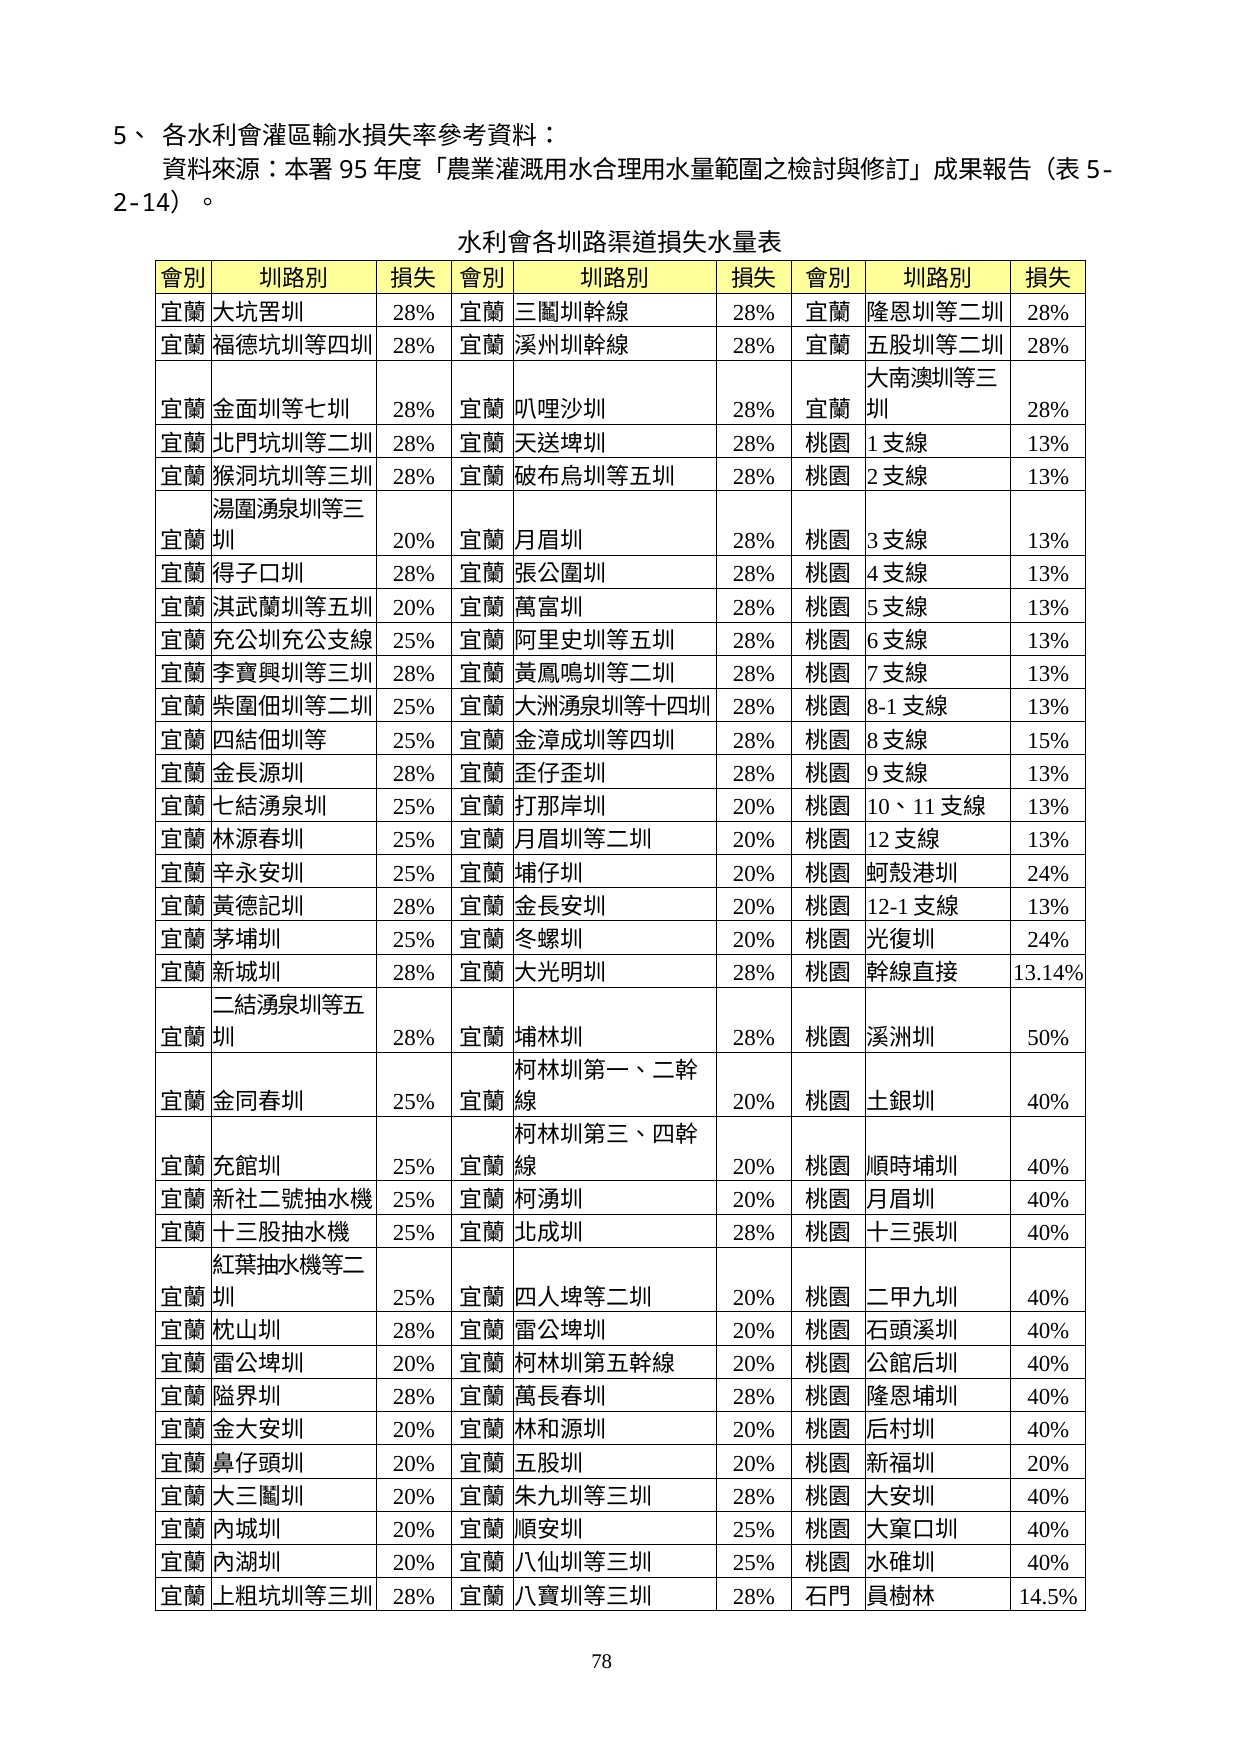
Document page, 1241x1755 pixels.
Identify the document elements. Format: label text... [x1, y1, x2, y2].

table_cell 桃園 [792, 1346, 865, 1378]
table_cell 28% [377, 955, 451, 987]
table_cell 25% [377, 689, 451, 721]
table_cell 宜蘭 [452, 1215, 513, 1247]
table_cell 28% [717, 988, 791, 1051]
table_cell 淇武蘭圳等五圳 [212, 589, 376, 621]
table_cell 猴洞坑圳等三圳 [212, 458, 376, 490]
table_cell 20% [377, 1445, 451, 1477]
table_cell 二結湧泉圳等五圳 [212, 988, 376, 1051]
table_cell 宜蘭 [156, 1545, 211, 1577]
table_cell 24% [1011, 855, 1085, 887]
table_cell 四人埤等二圳 [514, 1248, 716, 1311]
table_cell 宜蘭 [792, 327, 865, 359]
table_cell 宜蘭 [156, 888, 211, 920]
table_cell 金長安圳 [514, 888, 716, 920]
table_cell 25% [377, 822, 451, 854]
table_cell 20% [377, 1512, 451, 1544]
table_cell 桃園 [792, 1181, 865, 1213]
table_cell 桃園 [792, 955, 865, 987]
table_cell 宜蘭 [792, 294, 865, 326]
table_cell 五股圳等二圳 [866, 327, 1010, 359]
table_cell 20% [377, 1545, 451, 1577]
table_cell 宜蘭 [452, 1053, 513, 1116]
table_cell 順時埔圳 [866, 1117, 1010, 1180]
table_cell 桃園 [792, 789, 865, 821]
table_cell 28% [717, 1479, 791, 1511]
table_cell 湯圍湧泉圳等三圳 [212, 491, 376, 555]
table_cell 20% [717, 888, 791, 920]
table_cell 宜蘭 [452, 755, 513, 787]
table_cell 雷公埤圳 [514, 1312, 716, 1344]
table_cell 桃園 [792, 623, 865, 654]
table_cell 宜蘭 [452, 888, 513, 920]
table_cell 28% [1011, 361, 1085, 424]
table_cell 28% [717, 1215, 791, 1247]
table_cell 五股圳 [514, 1445, 716, 1477]
table_cell 金同春圳 [212, 1053, 376, 1116]
table_cell 大洲湧泉圳等十四圳 [514, 689, 716, 721]
table_cell 李寶興圳等三圳 [212, 656, 376, 688]
table_cell 內湖圳 [212, 1545, 376, 1577]
table_cell 宜蘭 [156, 458, 211, 490]
table_cell 28% [717, 1578, 791, 1610]
table_cell 林源春圳 [212, 822, 376, 854]
table_cell 24% [1011, 921, 1085, 954]
table_cell 宜蘭 [156, 1379, 211, 1411]
table_cell 28% [377, 988, 451, 1051]
table_cell 宜蘭 [452, 855, 513, 887]
table_cell 桃園 [792, 722, 865, 754]
table_cell 柯林圳第一、二幹線 [514, 1053, 716, 1116]
table_cell 宜蘭 [156, 1181, 211, 1213]
table_cell 北門坑圳等二圳 [212, 425, 376, 457]
table_cell 宜蘭 [156, 755, 211, 787]
table_cell 紅葉抽水機等二圳 [212, 1248, 376, 1311]
table_cell 隆恩圳等二圳 [866, 294, 1010, 326]
table_cell 八仙圳等三圳 [514, 1545, 716, 1577]
table_cell 柯林圳第五幹線 [514, 1346, 716, 1378]
table_cell 28% [717, 491, 791, 555]
table_cell 三鬮圳幹線 [514, 294, 716, 326]
table_cell 宜蘭 [452, 1578, 513, 1610]
table_cell 宜蘭 [156, 327, 211, 359]
table_cell 宜蘭 [156, 722, 211, 754]
table_cell 宜蘭 [452, 789, 513, 821]
table_cell 宜蘭 [452, 1412, 513, 1444]
table_header 圳路別 [514, 261, 716, 293]
table_cell 宜蘭 [156, 1479, 211, 1511]
table_cell 大坑罟圳 [212, 294, 376, 326]
table_cell 宜蘭 [156, 589, 211, 621]
table_cell 福德坑圳等四圳 [212, 327, 376, 359]
table_cell 宜蘭 [156, 656, 211, 688]
table_cell 宜蘭 [452, 656, 513, 688]
table_cell 宜蘭 [156, 1578, 211, 1610]
table_cell 13% [1011, 589, 1085, 621]
table_header 圳路別 [866, 261, 1010, 293]
table_cell 桃園 [792, 1445, 865, 1477]
table_cell 28% [717, 589, 791, 621]
table_cell 大三鬮圳 [212, 1479, 376, 1511]
table_cell 28% [717, 556, 791, 588]
table_cell 宜蘭 [156, 1412, 211, 1444]
table_cell 桃園 [792, 1053, 865, 1116]
table_cell 大光明圳 [514, 955, 716, 987]
table_cell 4支線 [866, 556, 1010, 588]
table_cell 20% [717, 789, 791, 821]
table_cell 隘界圳 [212, 1379, 376, 1411]
table_cell 25% [717, 1512, 791, 1544]
table_cell 宜蘭 [452, 294, 513, 326]
table_cell 13% [1011, 888, 1085, 920]
table_cell 28% [377, 294, 451, 326]
table_cell 宜蘭 [452, 1379, 513, 1411]
table_cell 25% [377, 855, 451, 887]
table_cell 13% [1011, 556, 1085, 588]
table_cell 金大安圳 [212, 1412, 376, 1444]
table_cell 桃園 [792, 458, 865, 490]
table_cell 宜蘭 [452, 1346, 513, 1378]
table_cell 宜蘭 [156, 921, 211, 954]
table_cell 宜蘭 [156, 855, 211, 887]
table_cell 林和源圳 [514, 1412, 716, 1444]
table_cell 宜蘭 [156, 556, 211, 588]
table_cell 40% [1011, 1215, 1085, 1247]
table_cell 隆恩埔圳 [866, 1379, 1010, 1411]
table_cell 3支線 [866, 491, 1010, 555]
table_cell 20% [717, 1117, 791, 1180]
table_header 損失 [717, 261, 791, 293]
table_cell 石門 [792, 1578, 865, 1610]
table_cell 黃德記圳 [212, 888, 376, 920]
table_cell 桃園 [792, 855, 865, 887]
table_cell 25% [377, 722, 451, 754]
table_cell 40% [1011, 1479, 1085, 1511]
table_cell 20% [717, 855, 791, 887]
table_cell 宜蘭 [452, 1479, 513, 1511]
table_cell 20% [717, 1445, 791, 1477]
table_cell 宜蘭 [452, 722, 513, 754]
table_cell 八寶圳等三圳 [514, 1578, 716, 1610]
table_cell 28% [377, 1578, 451, 1610]
table_cell 充公圳充公支線 [212, 623, 376, 654]
table_cell 15% [1011, 722, 1085, 754]
table_cell 桃園 [792, 1545, 865, 1577]
table_cell 桃園 [792, 589, 865, 621]
table_cell 宜蘭 [452, 1248, 513, 1311]
table_cell 金面圳等七圳 [212, 361, 376, 424]
table_cell 宜蘭 [452, 327, 513, 359]
table_cell 宜蘭 [156, 491, 211, 555]
table_cell 宜蘭 [156, 1215, 211, 1247]
table_cell 宜蘭 [156, 1117, 211, 1180]
table_cell 十三股抽水機 [212, 1215, 376, 1247]
table_cell 28% [717, 755, 791, 787]
table_cell 枕山圳 [212, 1312, 376, 1344]
table_cell 金長源圳 [212, 755, 376, 787]
list 各水利會灌區輸水損失率參考資料： [112, 118, 1128, 151]
table_cell 25% [377, 921, 451, 954]
table_cell 25% [377, 1117, 451, 1180]
table_cell 40% [1011, 1181, 1085, 1213]
table_cell 桃園 [792, 888, 865, 920]
table_cell 天送埤圳 [514, 425, 716, 457]
table_cell 宜蘭 [156, 294, 211, 326]
table_cell 宜蘭 [156, 988, 211, 1051]
table_header 損失 [1011, 261, 1085, 293]
table_cell 大安圳 [866, 1479, 1010, 1511]
table_cell 萬長春圳 [514, 1379, 716, 1411]
table_cell 宜蘭 [156, 822, 211, 854]
table_cell 20% [717, 1181, 791, 1213]
table_cell 28% [377, 656, 451, 688]
table_cell 得子口圳 [212, 556, 376, 588]
table_cell 13% [1011, 789, 1085, 821]
table_cell 8支線 [866, 722, 1010, 754]
table_cell 12-1支線 [866, 888, 1010, 920]
table_cell 宜蘭 [452, 1181, 513, 1213]
table_cell 新福圳 [866, 1445, 1010, 1477]
table_cell 宜蘭 [452, 458, 513, 490]
table_cell 十三張圳 [866, 1215, 1010, 1247]
table_cell 28% [717, 327, 791, 359]
table_cell 40% [1011, 1312, 1085, 1344]
table_cell 宜蘭 [156, 1512, 211, 1544]
table_cell 20% [717, 1312, 791, 1344]
table_cell 40% [1011, 1117, 1085, 1180]
table_cell 茅埔圳 [212, 921, 376, 954]
table_cell 宜蘭 [156, 425, 211, 457]
table_cell 溪洲圳 [866, 988, 1010, 1051]
table_cell 宜蘭 [452, 589, 513, 621]
table_cell 新城圳 [212, 955, 376, 987]
table_cell 28% [717, 1379, 791, 1411]
table_cell 桃園 [792, 556, 865, 588]
table_cell 新社二號抽水機 [212, 1181, 376, 1213]
table_cell 黃鳳鳴圳等二圳 [514, 656, 716, 688]
table_cell 28% [717, 294, 791, 326]
table_cell 萬富圳 [514, 589, 716, 621]
table_cell 桃園 [792, 491, 865, 555]
table_cell 光復圳 [866, 921, 1010, 954]
table_cell 蚵殼港圳 [866, 855, 1010, 887]
table_cell 13% [1011, 623, 1085, 654]
table_cell 叭哩沙圳 [514, 361, 716, 424]
table_cell 40% [1011, 1412, 1085, 1444]
table_cell 40% [1011, 1512, 1085, 1544]
table_cell 宜蘭 [452, 556, 513, 588]
table_cell 28% [717, 623, 791, 654]
table_cell 溪州圳幹線 [514, 327, 716, 359]
table_cell 辛永安圳 [212, 855, 376, 887]
table_cell 13% [1011, 656, 1085, 688]
table_cell 6支線 [866, 623, 1010, 654]
table_cell 40% [1011, 1053, 1085, 1116]
table_cell 宜蘭 [156, 1248, 211, 1311]
table_cell 打那岸圳 [514, 789, 716, 821]
table_cell 5支線 [866, 589, 1010, 621]
table_cell 28% [377, 556, 451, 588]
table_cell 公館后圳 [866, 1346, 1010, 1378]
table_cell 宜蘭 [452, 921, 513, 954]
table_header 損失 [377, 261, 451, 293]
table_cell 28% [1011, 327, 1085, 359]
table_cell 桃園 [792, 988, 865, 1051]
table_header 會別 [452, 261, 513, 293]
table_cell 13% [1011, 822, 1085, 854]
table_cell 桃園 [792, 755, 865, 787]
table_cell 20% [717, 921, 791, 954]
table_cell 1支線 [866, 425, 1010, 457]
table_cell 20% [377, 1479, 451, 1511]
table_cell 14.5% [1011, 1578, 1085, 1610]
table_cell 50% [1011, 988, 1085, 1051]
table_cell 宜蘭 [156, 1346, 211, 1378]
table_cell 8-1支線 [866, 689, 1010, 721]
table_cell 北成圳 [514, 1215, 716, 1247]
table_cell 28% [717, 425, 791, 457]
table_cell 28% [717, 458, 791, 490]
table_cell 25% [717, 1545, 791, 1577]
table_cell 20% [717, 1248, 791, 1311]
table_cell 28% [377, 327, 451, 359]
table_cell 宜蘭 [452, 1512, 513, 1544]
table_cell 鼻仔頭圳 [212, 1445, 376, 1477]
table_cell 柴圍佃圳等二圳 [212, 689, 376, 721]
table_cell 28% [717, 361, 791, 424]
table_cell 桃園 [792, 656, 865, 688]
table_cell 宜蘭 [792, 361, 865, 424]
table_cell 10、11支線 [866, 789, 1010, 821]
table_cell 28% [377, 888, 451, 920]
table_cell 28% [717, 656, 791, 688]
table_cell 40% [1011, 1248, 1085, 1311]
table_cell 后村圳 [866, 1412, 1010, 1444]
table_header 會別 [156, 261, 211, 293]
text 水利會各圳路渠道損失水量表 [112, 218, 1128, 260]
table_cell 9支線 [866, 755, 1010, 787]
table_cell 七結湧泉圳 [212, 789, 376, 821]
table_cell 桃園 [792, 1312, 865, 1344]
table_cell 桃園 [792, 921, 865, 954]
table_cell 朱九圳等三圳 [514, 1479, 716, 1511]
table_cell 28% [1011, 294, 1085, 326]
table_cell 桃園 [792, 822, 865, 854]
table_cell 月眉圳等二圳 [514, 822, 716, 854]
table_cell 桃園 [792, 689, 865, 721]
table_cell 阿里史圳等五圳 [514, 623, 716, 654]
table_cell 13.14% [1011, 955, 1085, 987]
table_cell 25% [377, 789, 451, 821]
table_cell 20% [377, 1412, 451, 1444]
table_cell 宜蘭 [156, 789, 211, 821]
table_cell 28% [377, 458, 451, 490]
table_cell 桃園 [792, 425, 865, 457]
table_cell 25% [377, 623, 451, 654]
table_cell 柯湧圳 [514, 1181, 716, 1213]
table_cell 大南澳圳等三圳 [866, 361, 1010, 424]
table_cell 宜蘭 [452, 1445, 513, 1477]
table_cell 2支線 [866, 458, 1010, 490]
table_cell 水碓圳 [866, 1545, 1010, 1577]
table_cell 宜蘭 [452, 988, 513, 1051]
table_cell 25% [377, 1053, 451, 1116]
table_cell 宜蘭 [452, 1545, 513, 1577]
table_cell 13% [1011, 425, 1085, 457]
table_cell 雷公埤圳 [212, 1346, 376, 1378]
table_cell 二甲九圳 [866, 1248, 1010, 1311]
table_cell 28% [377, 425, 451, 457]
table_cell 宜蘭 [452, 425, 513, 457]
table_cell 幹線直接 [866, 955, 1010, 987]
table_cell 破布烏圳等五圳 [514, 458, 716, 490]
table_cell 20% [717, 1053, 791, 1116]
table_cell 桃園 [792, 1379, 865, 1411]
table_cell 桃園 [792, 1412, 865, 1444]
table_cell 12支線 [866, 822, 1010, 854]
table_cell 28% [377, 361, 451, 424]
table_cell 28% [717, 722, 791, 754]
table_cell 桃園 [792, 1215, 865, 1247]
table_cell 宜蘭 [156, 361, 211, 424]
table_cell 四結佃圳等 [212, 722, 376, 754]
table_cell 13% [1011, 491, 1085, 555]
table_cell 40% [1011, 1346, 1085, 1378]
table_cell 20% [717, 1412, 791, 1444]
table_cell 28% [377, 755, 451, 787]
table_cell 宜蘭 [156, 1312, 211, 1344]
table_cell 金漳成圳等四圳 [514, 722, 716, 754]
table_cell 桃園 [792, 1117, 865, 1180]
table_cell 員樹林 [866, 1578, 1010, 1610]
table_cell 28% [377, 1312, 451, 1344]
table_cell 13% [1011, 458, 1085, 490]
table_cell 柯林圳第三、四幹線 [514, 1117, 716, 1180]
table_cell 桃園 [792, 1479, 865, 1511]
table_cell 28% [717, 689, 791, 721]
table_cell 20% [717, 822, 791, 854]
table_cell 大窠口圳 [866, 1512, 1010, 1544]
table_cell 宜蘭 [156, 1445, 211, 1477]
table_cell 40% [1011, 1379, 1085, 1411]
table_cell 埔林圳 [514, 988, 716, 1051]
table_cell 內城圳 [212, 1512, 376, 1544]
table_cell 月眉圳 [866, 1181, 1010, 1213]
table_cell 20% [377, 1346, 451, 1378]
table_header 會別 [792, 261, 865, 293]
table_cell 桃園 [792, 1248, 865, 1311]
table_cell 25% [377, 1248, 451, 1311]
table_cell 土銀圳 [866, 1053, 1010, 1116]
table_cell 上粗坑圳等三圳 [212, 1578, 376, 1610]
table_cell 順安圳 [514, 1512, 716, 1544]
table_header 圳路別 [212, 261, 376, 293]
table_cell 宜蘭 [452, 955, 513, 987]
table_cell 月眉圳 [514, 491, 716, 555]
table_cell 宜蘭 [156, 689, 211, 721]
table_cell 冬螺圳 [514, 921, 716, 954]
table_cell 40% [1011, 1545, 1085, 1577]
table_cell 7支線 [866, 656, 1010, 688]
table_cell 歪仔歪圳 [514, 755, 716, 787]
table_cell 20% [377, 589, 451, 621]
table_cell 13% [1011, 689, 1085, 721]
table_cell 20% [377, 491, 451, 555]
text 資料來源：本署95年度「農業灌溉用水合理用水量範圍之檢討與修訂」成果報告（表5-2-14）。 [112, 151, 1128, 218]
table_cell 宜蘭 [452, 689, 513, 721]
table_cell 石頭溪圳 [866, 1312, 1010, 1344]
table_cell 13% [1011, 755, 1085, 787]
table_cell 宜蘭 [452, 1312, 513, 1344]
table_cell 宜蘭 [452, 1117, 513, 1180]
table_cell 宜蘭 [156, 955, 211, 987]
table_cell 埔仔圳 [514, 855, 716, 887]
table_cell 充館圳 [212, 1117, 376, 1180]
table_cell 20% [1011, 1445, 1085, 1477]
table_cell 桃園 [792, 1512, 865, 1544]
table_cell 宜蘭 [452, 491, 513, 555]
table_cell 宜蘭 [452, 361, 513, 424]
table_cell 宜蘭 [156, 623, 211, 654]
table_cell 宜蘭 [156, 1053, 211, 1116]
table_cell 宜蘭 [452, 822, 513, 854]
table_cell 張公圍圳 [514, 556, 716, 588]
table_cell 28% [717, 955, 791, 987]
table_cell 20% [717, 1346, 791, 1378]
table_cell 25% [377, 1215, 451, 1247]
table_cell 宜蘭 [452, 623, 513, 654]
table_cell 25% [377, 1181, 451, 1213]
table_cell 28% [377, 1379, 451, 1411]
